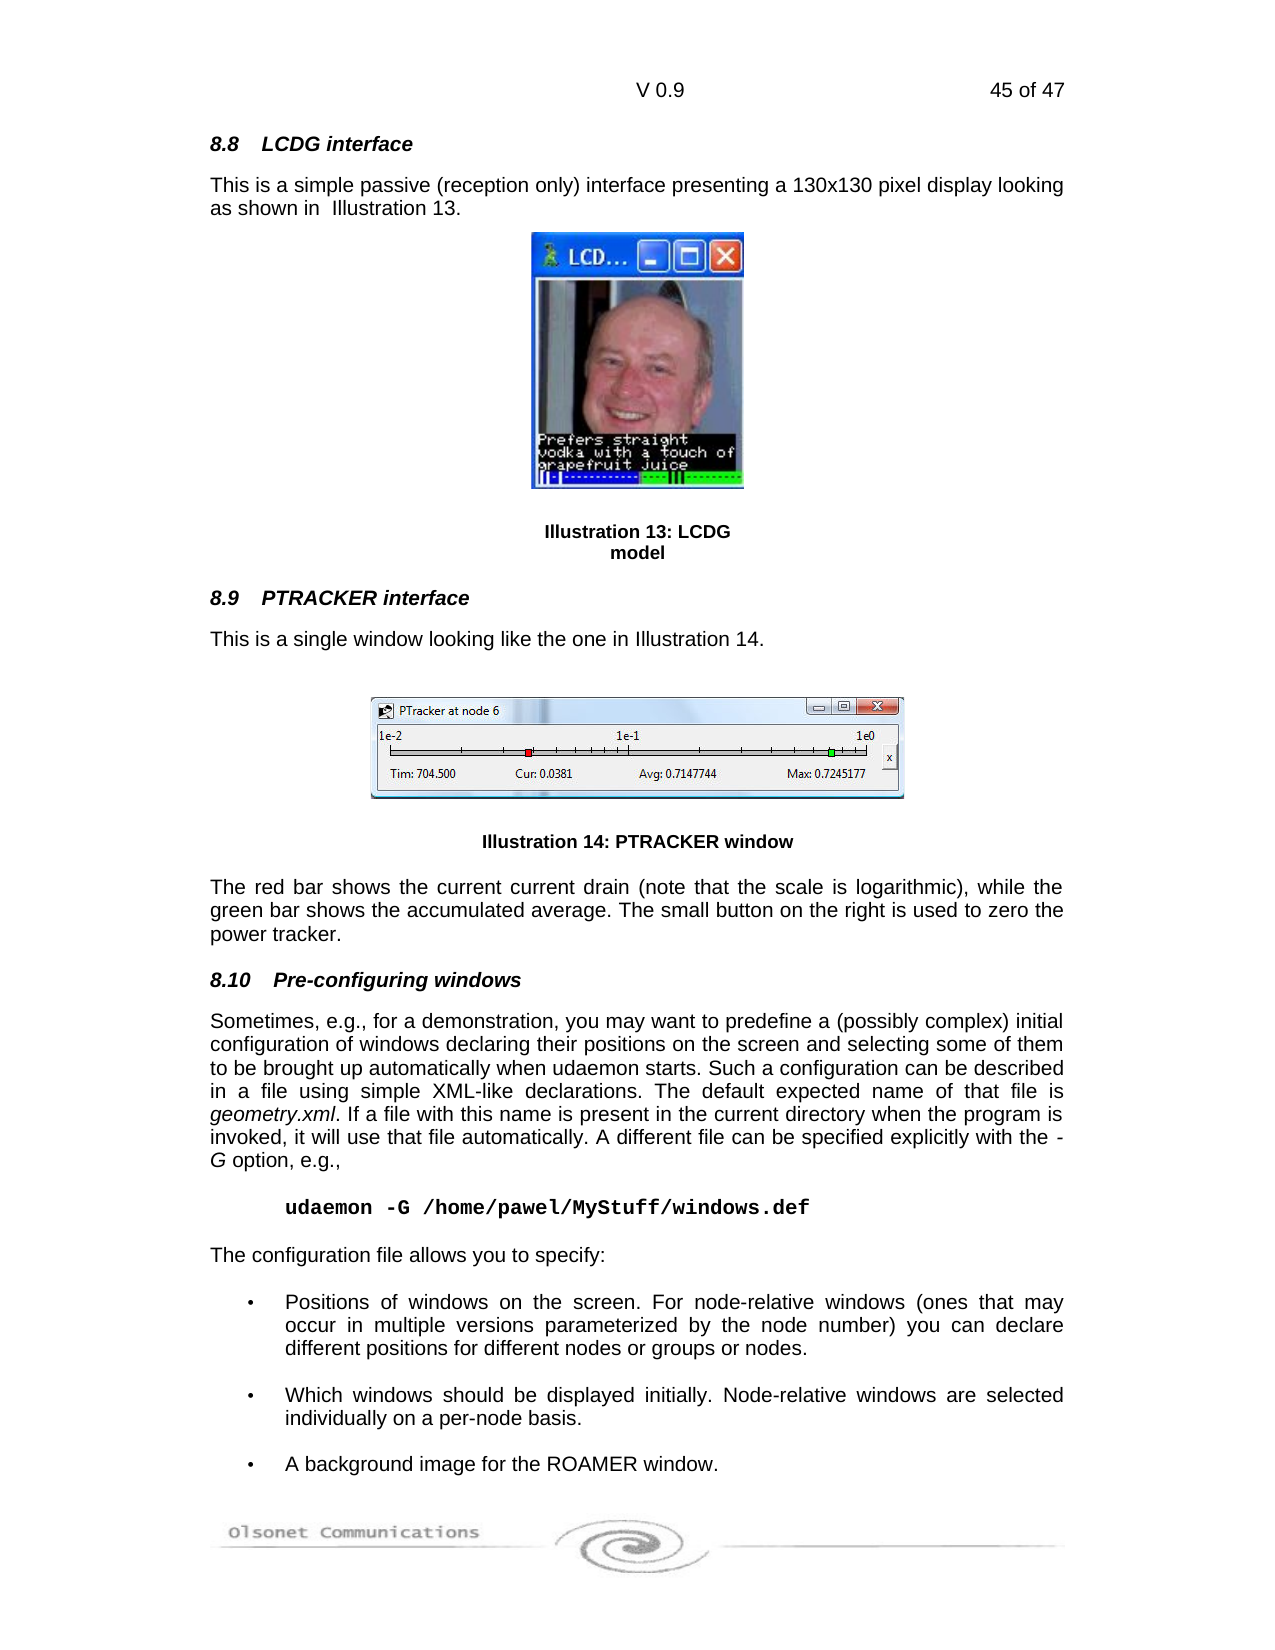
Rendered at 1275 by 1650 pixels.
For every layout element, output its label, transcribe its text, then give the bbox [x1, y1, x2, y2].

text The configuration file allows you to specify: [210, 1244, 1065, 1267]
list A background image for the ROAMER window. [247, 1453, 1065, 1476]
list Which windows should be displayed initially. Node-relative windows are selected individually on a per-node basis. [247, 1383, 1065, 1429]
list Positions of windows on the screen. For node-relative windows (ones that may occur in multiple versions parameterized by the node number) you can declare different positions for different nodes or groups or nodes. [247, 1290, 1065, 1360]
text Sometimes, e.g., for a demonstration, you may want to predefine a (possibly complex) initial configuration of windows declaring their positions on the screen and selecting some of them to be brought up automatically when udaemon starts. Such a configuration can be described in a file using simple XML-like declarations. The default expected name of that file is geometry.xml. If a file with this name is present in the current directory when the program is invoked, it will use that file automatically. A different file can be specified explicitly with the -G option, e.g., [210, 1009, 1065, 1172]
picture [370, 697, 905, 799]
picture [531, 232, 744, 489]
picture [210, 1504, 1065, 1596]
text This is a single window looking like the one in Illustration 14. [210, 628, 1065, 651]
text The red bar shows the current current drain (note that the scale is logarithmic), while the green bar shows the accumulated average. The small button on the right is used to zero the power tracker. [210, 876, 1065, 945]
subtitle PTRACKER interface [210, 587, 1065, 610]
subtitle LCDG interface [210, 132, 1065, 155]
text udaemon -G /home/pawel/MyStuff/windows.def [210, 1195, 1065, 1221]
text This is a simple passive (reception only) interface presenting a 130x130 pixel display looking as shown in Illustration 13. [210, 173, 1065, 219]
text Illustration 14: PTRACKER window [371, 832, 904, 852]
subtitle Pre-configuring windows [210, 969, 1065, 992]
text Illustration 13: LCDG model [531, 522, 744, 564]
